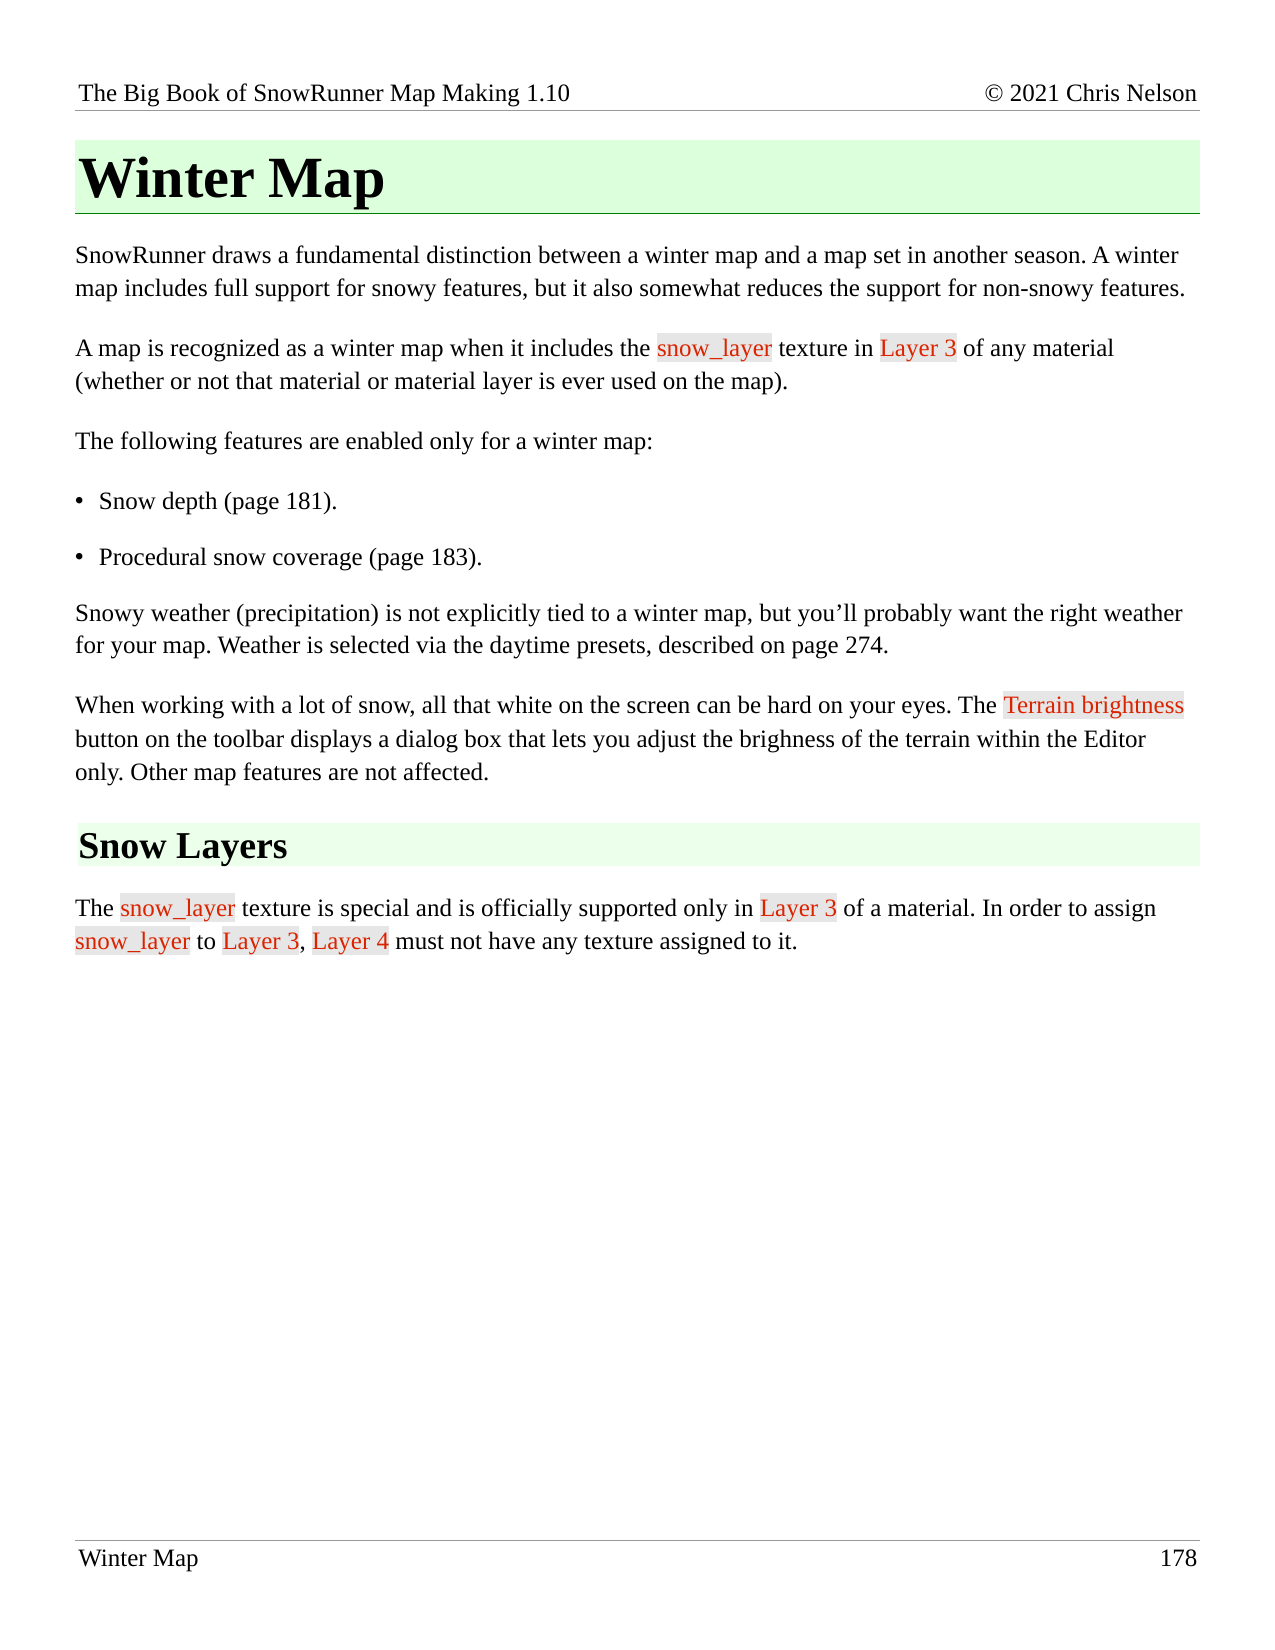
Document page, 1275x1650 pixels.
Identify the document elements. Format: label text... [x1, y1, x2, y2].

list Snow depth (page 181). [75, 486, 1200, 515]
text A map is recognized as a winter map when it includes the snow_layer texture in Layer 3 of any material (whether or not that material or material layer is ever used on the map). [75, 333, 1200, 395]
list Procedural snow coverage (page 183). [75, 542, 1200, 571]
subtitle Snow Layers [78, 823, 1200, 866]
text SnowRunner draws a fundamental distinction between a winter map and a map set in another season. A winter map includes full support for snowy features, but it also somewhat reduces the support for non-snowy features. [75, 240, 1200, 302]
text The snow_layer texture is special and is officially supported only in Layer 3 of a material. In order to assign snow_layer to Layer 3, Layer 4 must not have any texture assigned to it. [75, 893, 1200, 955]
text The following features are enabled only for a winter map: [75, 426, 1200, 455]
text When working with a lot of snow, all that white on the screen can be hard on your eyes. The Terrain brightness button on the toolbar displays a dialog box that lets you adjust the brighness of the terrain within the Editor only. Other map features are not affected. [75, 691, 1200, 785]
text Snowy weather (precipitation) is not explicitly tied to a winter map, but you’ll probably want the right weather for your map. Weather is selected via the daytime presets, described on page 274. [75, 598, 1200, 659]
subtitle Winter Map [75, 140, 1200, 213]
